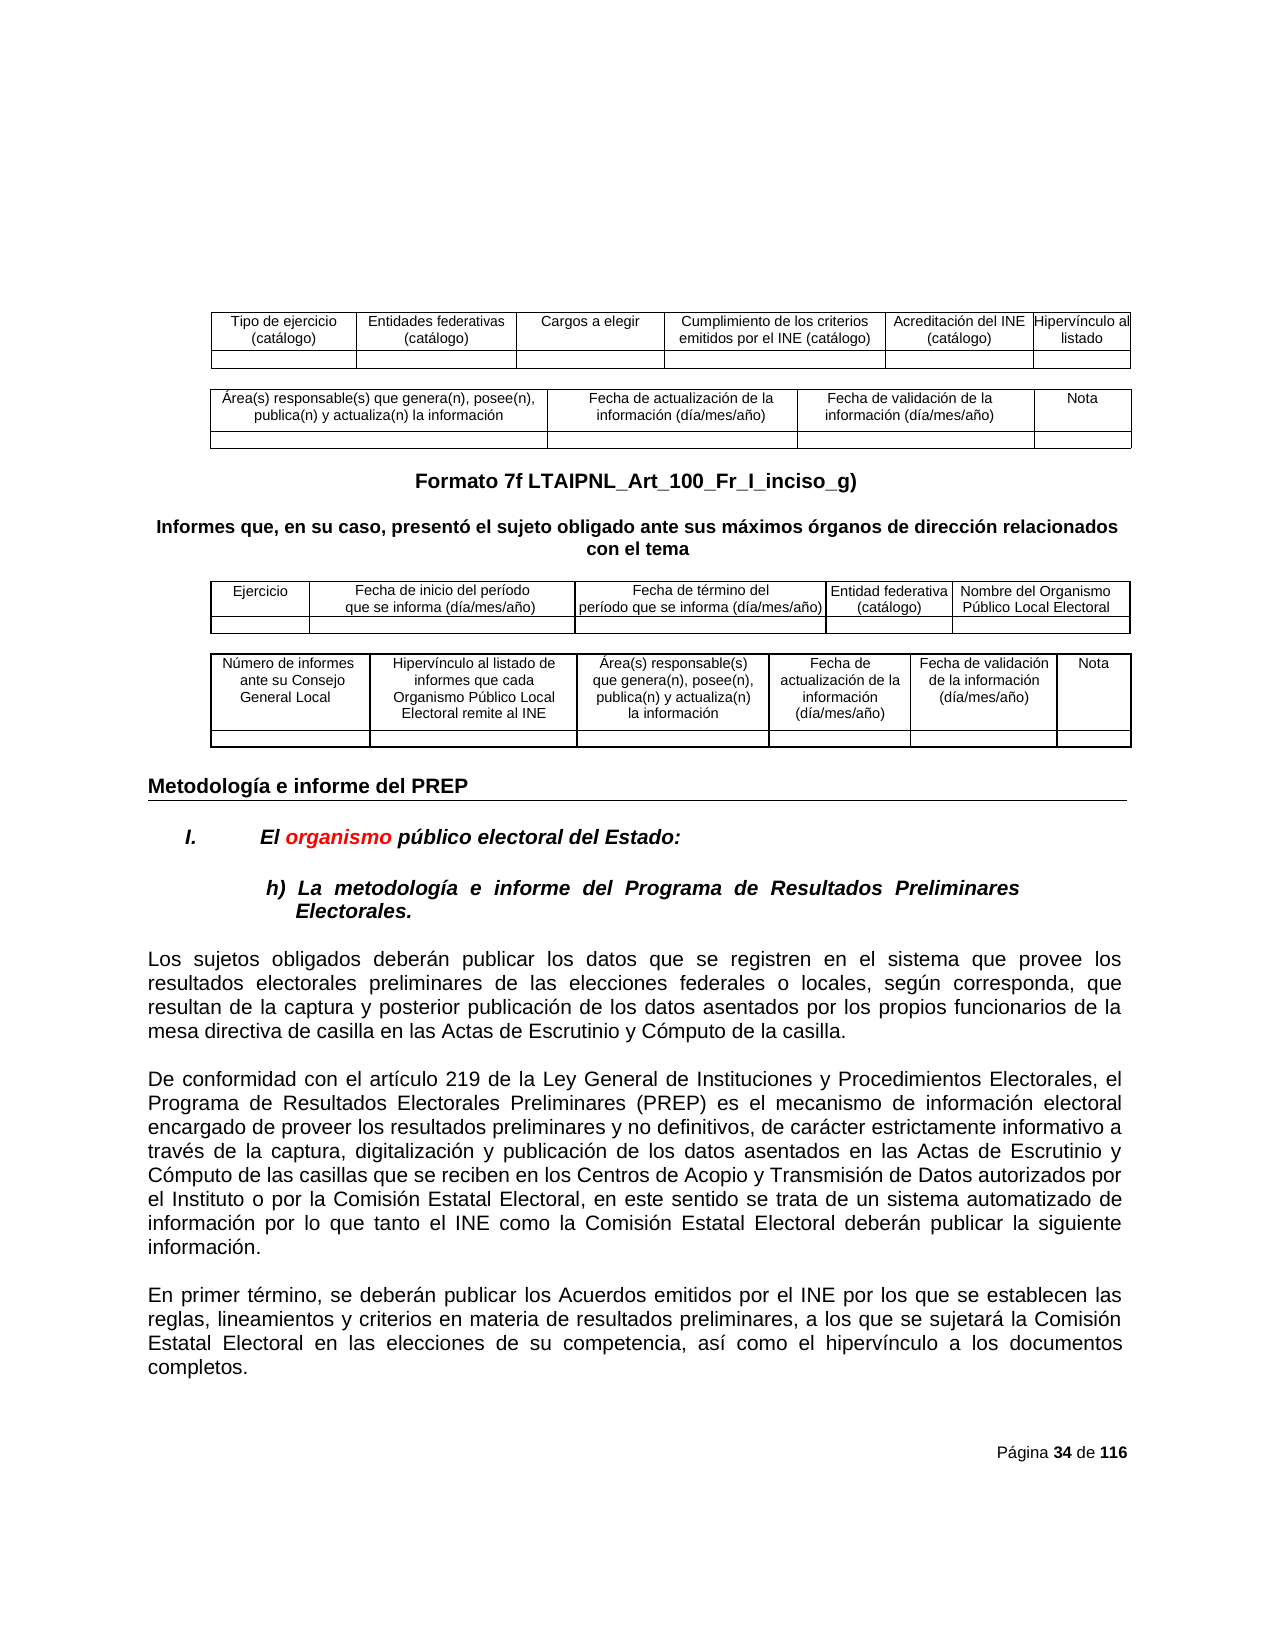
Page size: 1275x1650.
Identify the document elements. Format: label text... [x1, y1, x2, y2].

table_header Fecha de validación de la información (día/mes/año) [911, 655, 1056, 729]
table_header Entidades federativas (catálogo) [357, 313, 516, 350]
table_header Hipervínculo al listado de informes que cada Organismo Público Local Electoral remite al INE [371, 655, 576, 729]
table_cell [886, 351, 1033, 368]
table_cell [371, 731, 576, 746]
text En primer término, se deberán publicar los Acuerdos emitidos por el INE por los que se establecen las reglas, lineamientos y criterios en materia de resultados preliminares, a los que se sujetará la Comisión Estatal Electoral en las elecciones de su competencia, así como el hipervínculo a los documentos completos. [148, 1283, 1124, 1378]
table_header Acreditación del INE (catálogo) [886, 313, 1033, 350]
table_header Número de informes ante su Consejo General Local [212, 655, 369, 729]
table_header Hipervínculo al listado [1034, 313, 1130, 350]
table_cell [827, 617, 952, 632]
table_cell [517, 351, 664, 368]
table_header Nombre del Organismo Público Local Electoral [953, 582, 1129, 616]
table_cell [578, 731, 768, 746]
table_header Cargos a elegir [517, 313, 664, 350]
table_cell [211, 432, 547, 447]
table_header Cumplimiento de los criterios emitidos por el INE (catálogo) [665, 313, 885, 350]
table_header Fecha de actualización de la información (día/mes/año) [548, 390, 797, 431]
table_header Fecha de inicio del período que se informa (día/mes/año) [310, 582, 574, 616]
table_cell [953, 617, 1129, 632]
table_cell [310, 617, 574, 632]
table_header Área(s) responsable(s) que genera(n), posee(n), publica(n) y actualiza(n) la información [578, 655, 768, 729]
table_header Fecha de término del período que se informa (día/mes/año) [576, 582, 825, 616]
table_header Nota [1058, 655, 1130, 729]
table_cell [1034, 351, 1130, 368]
table_header Ejercicio [212, 582, 309, 616]
text Informes que, en su caso, presentó el sujeto obligado ante sus máximos órganos de dirección relacionados con el tema [148, 516, 1127, 559]
table_cell [576, 617, 825, 632]
table_cell [548, 432, 797, 447]
table_cell [1035, 432, 1131, 447]
table_cell [212, 731, 369, 746]
list h) La metodología e informe del Programa de Resultados Preliminares Electorales. [266, 875, 1023, 923]
text De conformidad con el artículo 219 de la Ley General de Instituciones y Procedimientos Electorales, el Programa de Resultados Electorales Preliminares (PREP) es el mecanismo de información electoral encargado de proveer los resultados preliminares y no definitivos, de carácter estrictamente informativo a través de la captura, digitalización y publicación de los datos asentados en las Actas de Escrutinio y Cómputo de las casillas que se reciben en los Centros de Acopio y Transmisión de Datos autorizados por el Instituto o por la Comisión Estatal Electoral, en este sentido se trata de un sistema automatizado de información por lo que tanto el INE como la Comisión Estatal Electoral deberán publicar la siguiente información. [148, 1067, 1124, 1259]
text Metodología e informe del PREP [148, 774, 1127, 800]
text Los sujetos obligados deberán publicar los datos que se registren en el sistema que provee los resultados electorales preliminares de las elecciones federales o locales, según corresponda, que resultan de la captura y posterior publicación de los datos asentados por los propios funcionarios de la mesa directiva de casilla en las Actas de Escrutinio y Cómputo de la casilla. [148, 947, 1124, 1043]
table_cell [212, 617, 309, 632]
table_header Fecha de validación de la información (día/mes/año) [798, 390, 1034, 431]
table_header Área(s) responsable(s) que genera(n), posee(n), publica(n) y actualiza(n) la información [211, 390, 547, 431]
subtitle I. El organismo público electoral del Estado: [185, 825, 1039, 849]
table_cell [212, 351, 356, 368]
table_header Entidad federativa (catálogo) [827, 582, 952, 616]
table_header Fecha de actualización de la información (día/mes/año) [770, 655, 910, 729]
table_cell [1058, 731, 1130, 746]
table_header Tipo de ejercicio (catálogo) [212, 313, 356, 350]
table_cell [911, 731, 1056, 746]
subtitle Formato 7f LTAIPNL_Art_100_Fr_I_inciso_g) [148, 468, 1124, 492]
table_header Nota [1035, 390, 1131, 431]
table_cell [798, 432, 1034, 447]
table_cell [770, 731, 910, 746]
table_cell [357, 351, 516, 368]
table_cell [665, 351, 885, 368]
